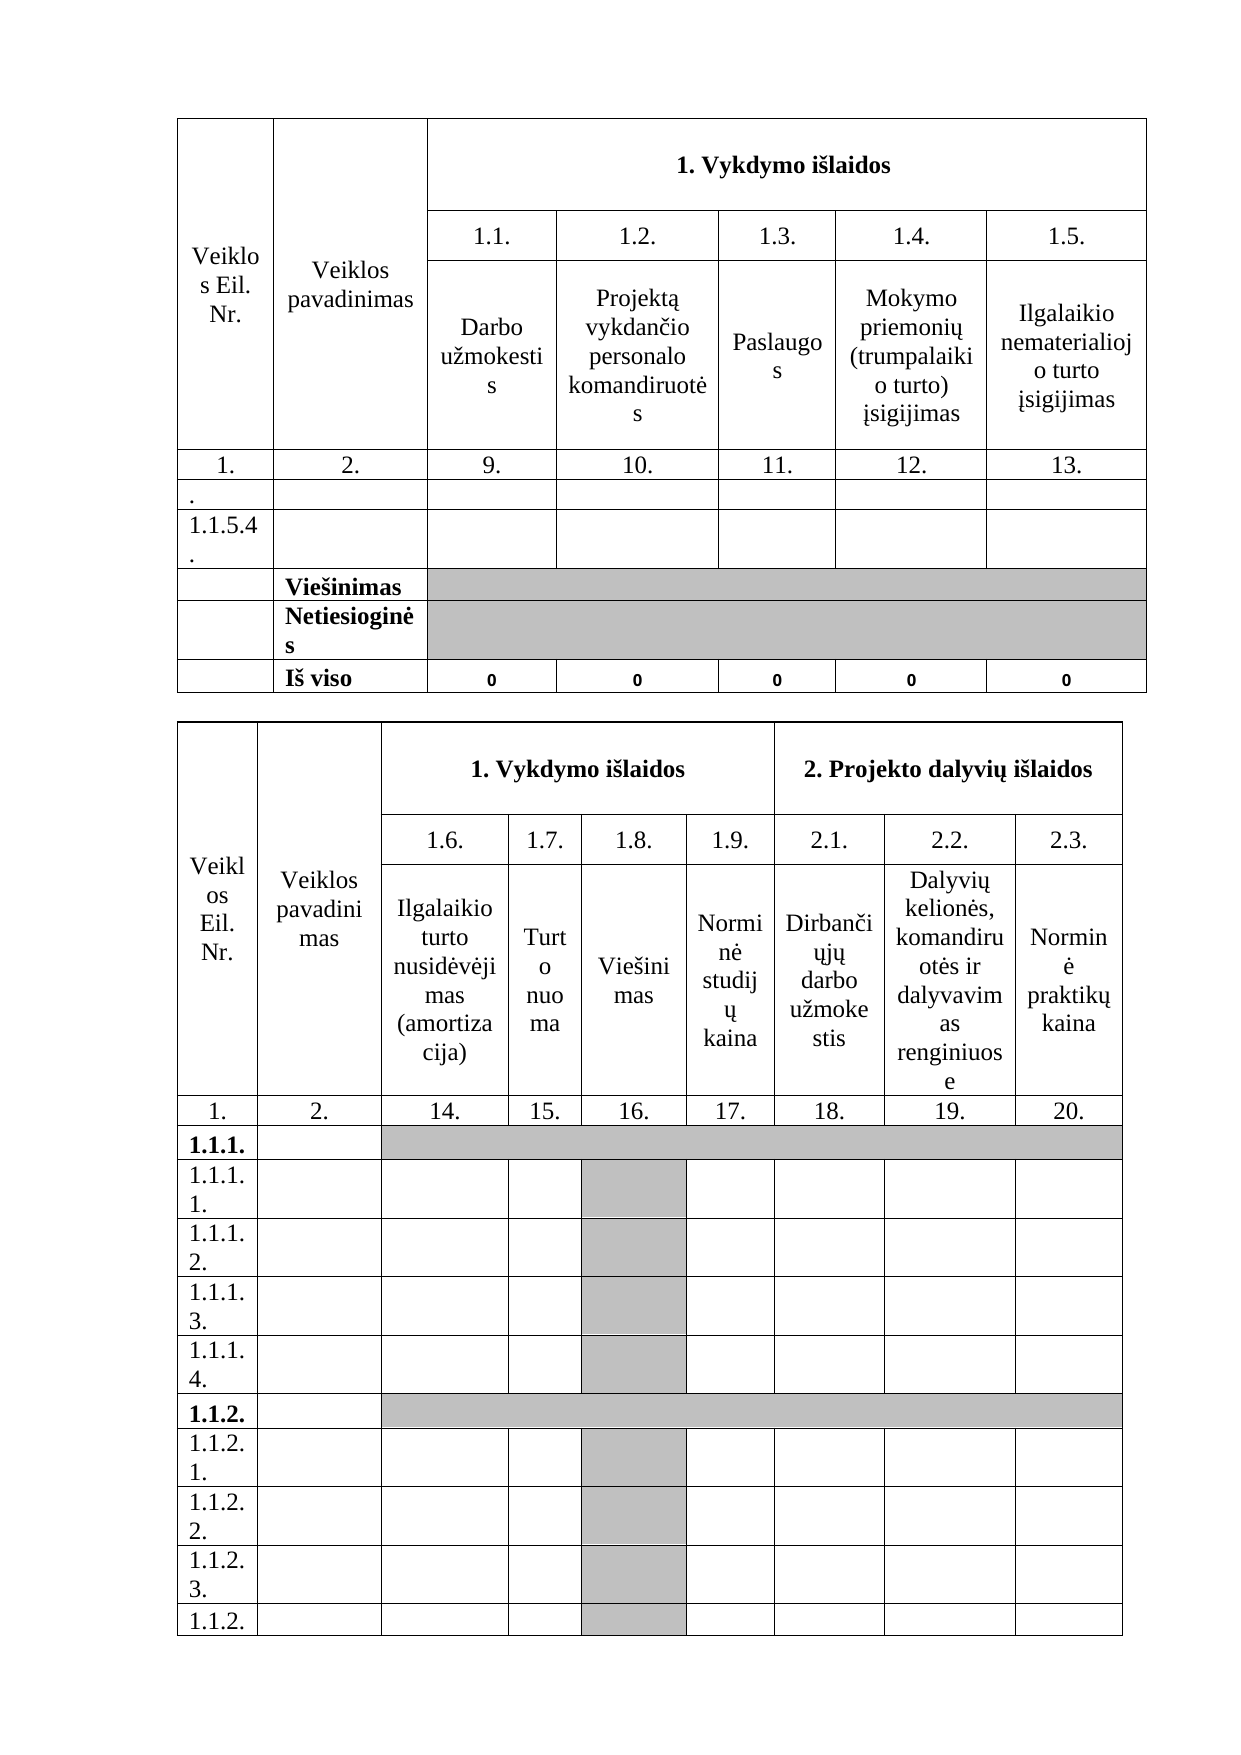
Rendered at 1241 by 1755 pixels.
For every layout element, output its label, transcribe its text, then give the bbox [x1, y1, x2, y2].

table_cell [987, 510, 1146, 567]
table_cell [687, 1277, 774, 1334]
table_cell 15. [509, 1096, 581, 1124]
table_cell [1016, 1604, 1122, 1635]
table_cell [836, 480, 986, 509]
table_cell [274, 510, 427, 567]
table_cell [382, 1546, 508, 1603]
table_cell [382, 1487, 508, 1544]
table_cell 0 [836, 660, 986, 692]
table_cell [582, 1277, 686, 1334]
table_cell [274, 480, 427, 509]
table_cell [1016, 1546, 1122, 1603]
table_cell Viešinimas [274, 569, 427, 600]
table_cell 19. [885, 1096, 1015, 1124]
table_cell [509, 1546, 581, 1603]
table_cell 10. [557, 450, 718, 479]
table_cell 1.1.1.4. [178, 1336, 257, 1393]
table_cell Netiesioginės [274, 601, 427, 659]
table_cell 1.1.2.2. [178, 1487, 257, 1544]
table_cell [582, 1219, 686, 1276]
table_cell [885, 1277, 1015, 1334]
table_cell Dirbančiųjų darbo užmokestis [775, 865, 884, 1095]
table_cell [687, 1546, 774, 1603]
table_cell 2. [274, 450, 427, 479]
table_cell Paslaugos [719, 261, 835, 449]
table_cell [775, 1546, 884, 1603]
table_cell 1.1.2. [178, 1394, 257, 1427]
table_cell [1016, 1277, 1122, 1334]
table_cell [258, 1487, 381, 1544]
table_cell [509, 1219, 581, 1276]
table_cell Ilgalaikio nematerialiojo turto įsigijimas [987, 261, 1146, 449]
table_cell [557, 480, 718, 509]
table_cell 1.1. [428, 211, 556, 260]
table_cell [178, 601, 273, 659]
table_cell [258, 1160, 381, 1217]
table_header 1. Vykdymo išlaidos [428, 119, 1146, 210]
table_cell Norminė praktikų kaina [1016, 865, 1122, 1095]
table_cell [719, 480, 835, 509]
table_cell [885, 1429, 1015, 1486]
table_cell [258, 1336, 381, 1393]
table_cell 20. [1016, 1096, 1122, 1124]
table_cell [258, 1604, 381, 1635]
table_cell Mokymo priemonių (trumpalaikio turto) įsigijimas [836, 261, 986, 449]
table_cell [509, 1277, 581, 1334]
table_cell [775, 1429, 884, 1486]
table_cell [885, 1219, 1015, 1276]
table_cell [258, 1394, 381, 1427]
table_cell [885, 1487, 1015, 1544]
table_cell [1016, 1219, 1122, 1276]
table_cell 12. [836, 450, 986, 479]
table_cell [687, 1336, 774, 1393]
table_cell [428, 601, 1146, 659]
table_cell . [178, 480, 273, 509]
table_header Veiklos pavadinimas [258, 723, 381, 1095]
table_cell [382, 1219, 508, 1276]
table_cell [509, 1487, 581, 1544]
table_cell [382, 1394, 1122, 1427]
table_cell [178, 569, 273, 600]
table_cell [582, 1546, 686, 1603]
table_cell Norminė studijų kaina [687, 865, 774, 1095]
table_cell 0 [428, 660, 556, 692]
table_cell 1.2. [557, 211, 718, 260]
table_cell [509, 1604, 581, 1635]
table_cell [258, 1219, 381, 1276]
table_cell [382, 1336, 508, 1393]
table_cell [582, 1160, 686, 1217]
table_cell [258, 1546, 381, 1603]
table_cell 0 [987, 660, 1146, 692]
table_cell 14. [382, 1096, 508, 1124]
table_cell [178, 660, 273, 692]
table_cell [258, 1429, 381, 1486]
table_cell [987, 480, 1146, 509]
table_cell [509, 1160, 581, 1217]
table_cell Dalyvių kelionės, komandiruotės ir dalyvavimas renginiuose [885, 865, 1015, 1095]
table_cell [687, 1160, 774, 1217]
table_cell 1.1.1.1. [178, 1160, 257, 1217]
table_cell [687, 1219, 774, 1276]
table_cell 1.3. [719, 211, 835, 260]
table_cell [428, 480, 556, 509]
table_cell [1016, 1160, 1122, 1217]
table_cell [428, 569, 1146, 600]
table_cell Iš viso [274, 660, 427, 692]
table_cell 2.3. [1016, 815, 1122, 864]
table_cell 2. [258, 1096, 381, 1124]
table_cell [1016, 1487, 1122, 1544]
table_cell Projektą vykdančio personalo komandiruotės [557, 261, 718, 449]
table_cell 1.1.2.3. [178, 1546, 257, 1603]
table_cell [885, 1336, 1015, 1393]
table_cell 18. [775, 1096, 884, 1124]
table_cell 1.1.2.1. [178, 1429, 257, 1486]
table_cell 1. [178, 1096, 257, 1124]
table_cell [885, 1546, 1015, 1603]
table_cell 1.8. [582, 815, 686, 864]
table_cell 1.1.1. [178, 1126, 257, 1159]
table_cell 0 [557, 660, 718, 692]
table_cell [775, 1336, 884, 1393]
table_cell Turto nuoma [509, 865, 581, 1095]
table_cell [582, 1487, 686, 1544]
table_cell [382, 1429, 508, 1486]
table_cell [258, 1277, 381, 1334]
table_cell [382, 1160, 508, 1217]
table_header Veiklos pavadinimas [274, 119, 427, 449]
table_header 2. Projekto dalyvių išlaidos [775, 723, 1122, 814]
table_cell [719, 510, 835, 567]
table_cell [382, 1604, 508, 1635]
table_cell [885, 1160, 1015, 1217]
table_cell 13. [987, 450, 1146, 479]
table_cell 11. [719, 450, 835, 479]
table_cell Ilgalaikio turto nusidėvėjimas (amortizacija) [382, 865, 508, 1095]
table_header Veiklos Eil. Nr. [178, 119, 273, 449]
table_cell 1.5. [987, 211, 1146, 260]
table_cell 17. [687, 1096, 774, 1124]
table_cell [509, 1429, 581, 1486]
table_cell [382, 1277, 508, 1334]
table_cell [775, 1604, 884, 1635]
table_cell 1.7. [509, 815, 581, 864]
table_cell [687, 1604, 774, 1635]
table_cell Darbo užmokestis [428, 261, 556, 449]
table_cell [509, 1336, 581, 1393]
table_cell [557, 510, 718, 567]
table_cell 1.4. [836, 211, 986, 260]
table_cell 16. [582, 1096, 686, 1124]
table_header Veiklos Eil. Nr. [178, 723, 257, 1095]
table_cell [258, 1126, 381, 1159]
table_cell [582, 1336, 686, 1393]
table_cell 1.1.5.4. [178, 510, 273, 567]
table_cell 1.1.1.3. [178, 1277, 257, 1334]
table_cell 1. [178, 450, 273, 479]
table_cell [775, 1219, 884, 1276]
table_cell 9. [428, 450, 556, 479]
table_cell 2.2. [885, 815, 1015, 864]
table_cell [836, 510, 986, 567]
table_cell 1.6. [382, 815, 508, 864]
table_cell [885, 1604, 1015, 1635]
table_cell [582, 1429, 686, 1486]
table_cell 0 [719, 660, 835, 692]
table_cell [582, 1604, 686, 1635]
table_cell [382, 1126, 1122, 1159]
table_cell [775, 1160, 884, 1217]
table_cell [1016, 1336, 1122, 1393]
table_cell [1016, 1429, 1122, 1486]
table_cell [775, 1487, 884, 1544]
table_cell 1.1.2. [178, 1604, 257, 1635]
table_cell 1.9. [687, 815, 774, 864]
table_cell [775, 1277, 884, 1334]
table_cell 2.1. [775, 815, 884, 864]
table_cell [687, 1429, 774, 1486]
table_cell 1.1.1.2. [178, 1219, 257, 1276]
table_cell [687, 1487, 774, 1544]
table_cell Viešinimas [582, 865, 686, 1095]
table_header 1. Vykdymo išlaidos [382, 723, 774, 814]
table_cell [428, 510, 556, 567]
